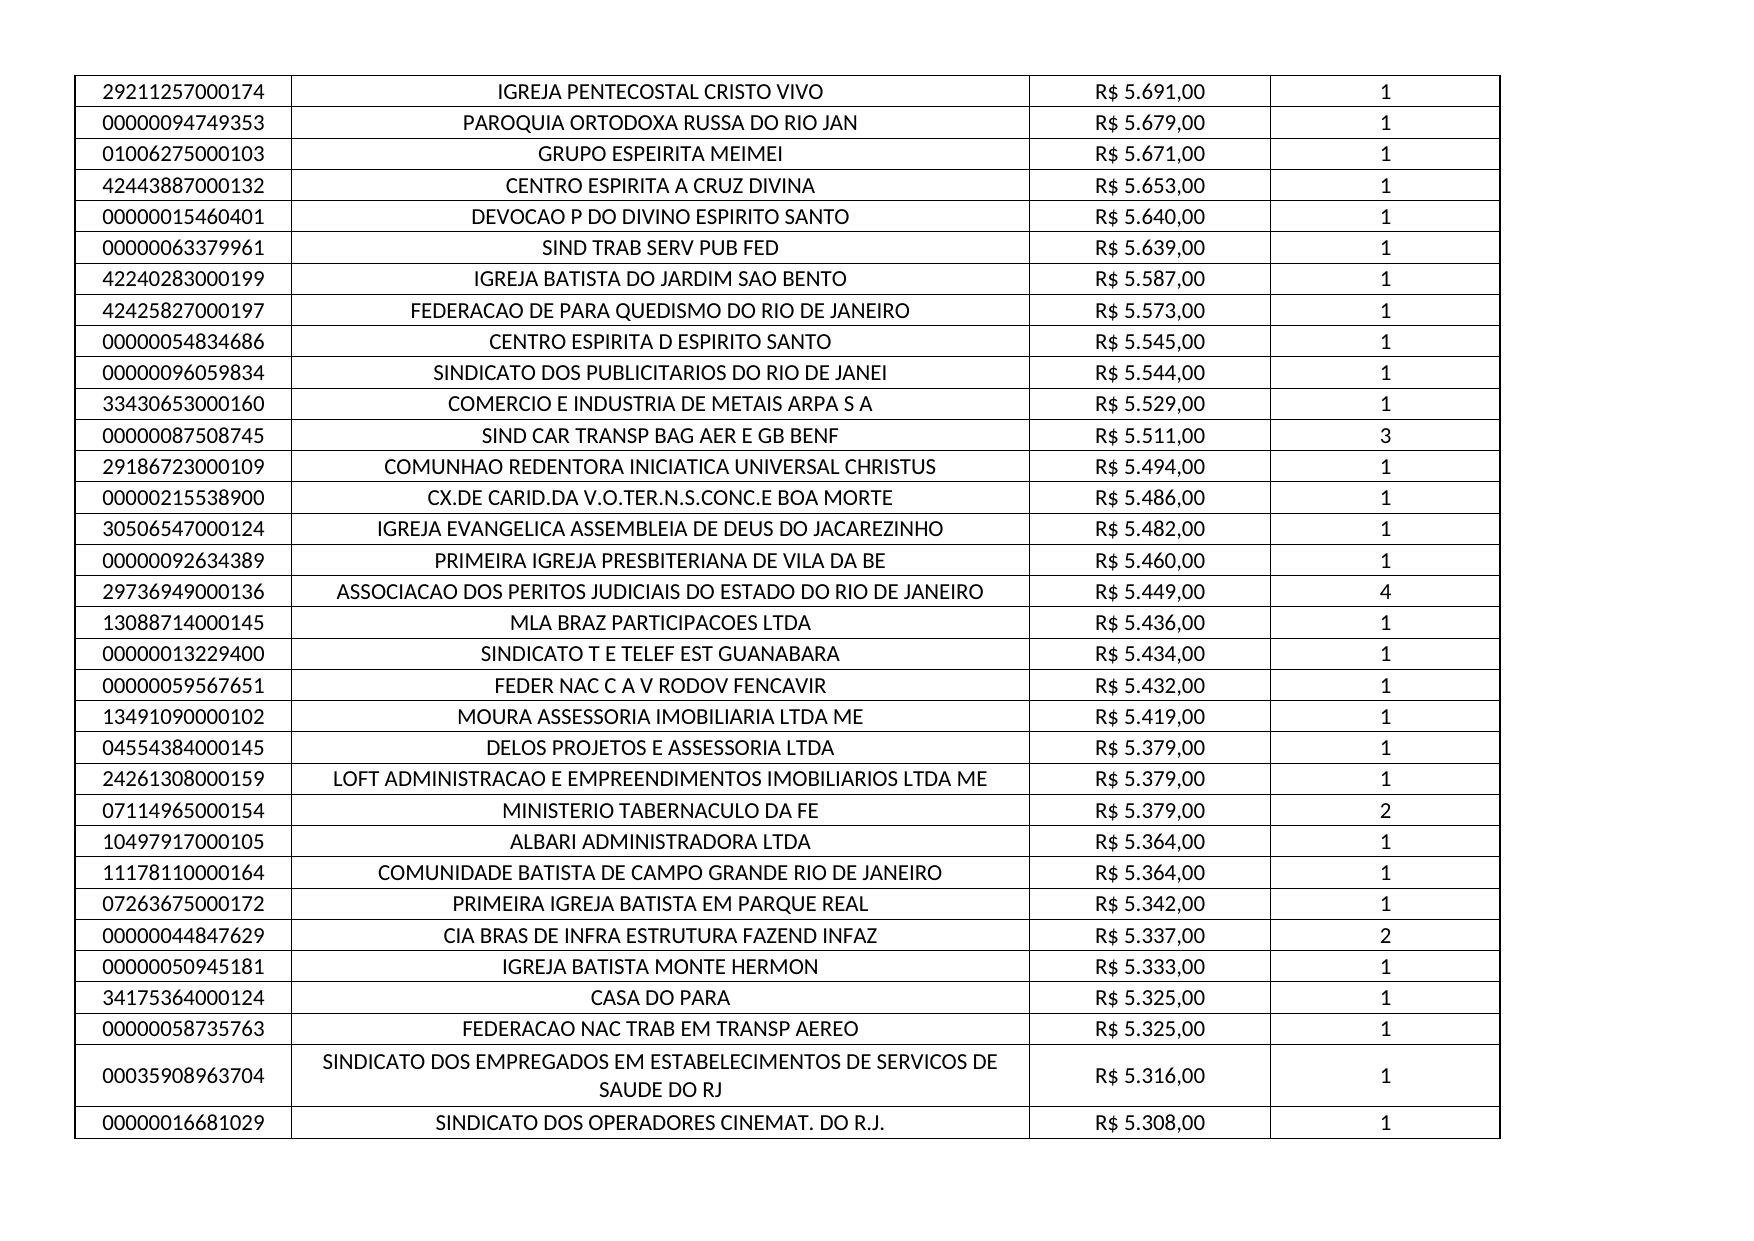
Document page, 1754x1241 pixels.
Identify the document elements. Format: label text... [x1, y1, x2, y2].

table_cell R$ 5.434,00 [1030, 639, 1270, 669]
table_cell R$ 5.639,00 [1030, 232, 1270, 262]
table_cell SIND CAR TRANSP BAG AER E GB BENF [292, 420, 1029, 450]
table_cell PRIMEIRA IGREJA PRESBITERIANA DE VILA DA BE [292, 545, 1029, 575]
table_cell R$ 5.308,00 [1030, 1107, 1270, 1137]
table_cell 00000015460401 [76, 201, 291, 231]
table_cell R$ 5.316,00 [1030, 1045, 1270, 1106]
table_cell 2 [1271, 920, 1499, 950]
table_cell COMUNHAO REDENTORA INICIATICA UNIVERSAL CHRISTUS [292, 451, 1029, 481]
table_cell 1 [1271, 264, 1499, 294]
table_cell R$ 5.379,00 [1030, 764, 1270, 794]
table_cell CASA DO PARA [292, 982, 1029, 1012]
table_cell 1 [1271, 607, 1499, 637]
table_cell 1 [1271, 389, 1499, 419]
table_cell 33430653000160 [76, 389, 291, 419]
table_cell 1 [1271, 982, 1499, 1012]
table_cell 1 [1271, 295, 1499, 325]
table_cell SINDICATO DOS OPERADORES CINEMAT. DO R.J. [292, 1107, 1029, 1137]
table_cell 1 [1271, 951, 1499, 981]
table_cell GRUPO ESPEIRITA MEIMEI [292, 139, 1029, 169]
table_cell 1 [1271, 545, 1499, 575]
table_cell R$ 5.325,00 [1030, 982, 1270, 1012]
table_cell COMERCIO E INDUSTRIA DE METAIS ARPA S A [292, 389, 1029, 419]
table_cell R$ 5.691,00 [1030, 76, 1270, 106]
table_cell R$ 5.379,00 [1030, 795, 1270, 825]
table_cell SIND TRAB SERV PUB FED [292, 232, 1029, 262]
table_cell IGREJA BATISTA DO JARDIM SAO BENTO [292, 264, 1029, 294]
table_cell R$ 5.432,00 [1030, 670, 1270, 700]
table_cell SINDICATO T E TELEF EST GUANABARA [292, 639, 1029, 669]
table_cell 1 [1271, 764, 1499, 794]
table_cell 1 [1271, 1014, 1499, 1044]
table_cell 00000013229400 [76, 639, 291, 669]
table_cell 01006275000103 [76, 139, 291, 169]
table_cell 42443887000132 [76, 170, 291, 200]
table_cell 1 [1271, 201, 1499, 231]
table_cell R$ 5.325,00 [1030, 1014, 1270, 1044]
table_cell FEDERACAO DE PARA QUEDISMO DO RIO DE JANEIRO [292, 295, 1029, 325]
table_cell 1 [1271, 482, 1499, 512]
table_cell R$ 5.482,00 [1030, 514, 1270, 544]
table_cell ALBARI ADMINISTRADORA LTDA [292, 826, 1029, 856]
table_cell 1 [1271, 357, 1499, 387]
table_cell 1 [1271, 857, 1499, 887]
table_cell 42425827000197 [76, 295, 291, 325]
table_cell R$ 5.337,00 [1030, 920, 1270, 950]
table_cell R$ 5.364,00 [1030, 826, 1270, 856]
table_cell 11178110000164 [76, 857, 291, 887]
table_cell PAROQUIA ORTODOXA RUSSA DO RIO JAN [292, 107, 1029, 137]
table_cell CIA BRAS DE INFRA ESTRUTURA FAZEND INFAZ [292, 920, 1029, 950]
table_cell 29736949000136 [76, 576, 291, 606]
table_cell 00000094749353 [76, 107, 291, 137]
table_cell 00000096059834 [76, 357, 291, 387]
table_cell 1 [1271, 639, 1499, 669]
table_cell 00000058735763 [76, 1014, 291, 1044]
table_cell FEDER NAC C A V RODOV FENCAVIR [292, 670, 1029, 700]
table_cell MLA BRAZ PARTICIPACOES LTDA [292, 607, 1029, 637]
table_cell 1 [1271, 1107, 1499, 1137]
table_cell R$ 5.671,00 [1030, 139, 1270, 169]
table_cell 1 [1271, 139, 1499, 169]
table_cell 34175364000124 [76, 982, 291, 1012]
table_cell 1 [1271, 76, 1499, 106]
table_cell R$ 5.653,00 [1030, 170, 1270, 200]
table_cell R$ 5.494,00 [1030, 451, 1270, 481]
table_cell 1 [1271, 107, 1499, 137]
table_cell DEVOCAO P DO DIVINO ESPIRITO SANTO [292, 201, 1029, 231]
table_cell 00000215538900 [76, 482, 291, 512]
table_cell 1 [1271, 701, 1499, 731]
table_cell R$ 5.679,00 [1030, 107, 1270, 137]
table_cell 00000044847629 [76, 920, 291, 950]
table_cell R$ 5.419,00 [1030, 701, 1270, 731]
table_cell MOURA ASSESSORIA IMOBILIARIA LTDA ME [292, 701, 1029, 731]
table_cell 00035908963704 [76, 1045, 291, 1106]
table_cell 42240283000199 [76, 264, 291, 294]
table_cell R$ 5.333,00 [1030, 951, 1270, 981]
table_cell 13491090000102 [76, 701, 291, 731]
table_cell 29186723000109 [76, 451, 291, 481]
table_cell R$ 5.587,00 [1030, 264, 1270, 294]
table_cell 1 [1271, 170, 1499, 200]
table_cell R$ 5.511,00 [1030, 420, 1270, 450]
table_cell 07114965000154 [76, 795, 291, 825]
table_cell R$ 5.573,00 [1030, 295, 1270, 325]
table_cell SINDICATO DOS PUBLICITARIOS DO RIO DE JANEI [292, 357, 1029, 387]
table_cell 24261308000159 [76, 764, 291, 794]
table_cell 1 [1271, 889, 1499, 919]
table_cell 1 [1271, 1045, 1499, 1106]
table_cell 00000016681029 [76, 1107, 291, 1137]
table_cell 1 [1271, 514, 1499, 544]
table_cell R$ 5.379,00 [1030, 732, 1270, 762]
table_cell 4 [1271, 576, 1499, 606]
table_cell R$ 5.460,00 [1030, 545, 1270, 575]
table_cell LOFT ADMINISTRACAO E EMPREENDIMENTOS IMOBILIARIOS LTDA ME [292, 764, 1029, 794]
table_cell R$ 5.436,00 [1030, 607, 1270, 637]
table_cell 30506547000124 [76, 514, 291, 544]
table_cell DELOS PROJETOS E ASSESSORIA LTDA [292, 732, 1029, 762]
table_cell SINDICATO DOS EMPREGADOS EM ESTABELECIMENTOS DE SERVICOS DE SAUDE DO RJ [292, 1045, 1029, 1106]
table_cell 1 [1271, 670, 1499, 700]
table_cell R$ 5.342,00 [1030, 889, 1270, 919]
table_cell R$ 5.486,00 [1030, 482, 1270, 512]
table_cell R$ 5.364,00 [1030, 857, 1270, 887]
table_cell CX.DE CARID.DA V.O.TER.N.S.CONC.E BOA MORTE [292, 482, 1029, 512]
table_cell IGREJA PENTECOSTAL CRISTO VIVO [292, 76, 1029, 106]
table_cell R$ 5.545,00 [1030, 326, 1270, 356]
table_cell 04554384000145 [76, 732, 291, 762]
table_cell MINISTERIO TABERNACULO DA FE [292, 795, 1029, 825]
table_cell 00000087508745 [76, 420, 291, 450]
table_cell IGREJA BATISTA MONTE HERMON [292, 951, 1029, 981]
table_cell 2 [1271, 795, 1499, 825]
table_cell R$ 5.544,00 [1030, 357, 1270, 387]
table_cell 1 [1271, 326, 1499, 356]
table_cell R$ 5.640,00 [1030, 201, 1270, 231]
table_cell 3 [1271, 420, 1499, 450]
table_cell 00000092634389 [76, 545, 291, 575]
table_cell 07263675000172 [76, 889, 291, 919]
table_cell R$ 5.529,00 [1030, 389, 1270, 419]
table_cell 00000059567651 [76, 670, 291, 700]
table_cell PRIMEIRA IGREJA BATISTA EM PARQUE REAL [292, 889, 1029, 919]
table_cell 10497917000105 [76, 826, 291, 856]
table_cell 00000050945181 [76, 951, 291, 981]
table_cell FEDERACAO NAC TRAB EM TRANSP AEREO [292, 1014, 1029, 1044]
table_cell IGREJA EVANGELICA ASSEMBLEIA DE DEUS DO JACAREZINHO [292, 514, 1029, 544]
table_cell 1 [1271, 826, 1499, 856]
table_cell 1 [1271, 451, 1499, 481]
table_cell R$ 5.449,00 [1030, 576, 1270, 606]
table_cell 00000063379961 [76, 232, 291, 262]
table_cell 29211257000174 [76, 76, 291, 106]
table_cell ASSOCIACAO DOS PERITOS JUDICIAIS DO ESTADO DO RIO DE JANEIRO [292, 576, 1029, 606]
table_cell CENTRO ESPIRITA A CRUZ DIVINA [292, 170, 1029, 200]
table_cell 1 [1271, 232, 1499, 262]
table_cell 1 [1271, 732, 1499, 762]
table_cell CENTRO ESPIRITA D ESPIRITO SANTO [292, 326, 1029, 356]
table_cell 00000054834686 [76, 326, 291, 356]
table_cell COMUNIDADE BATISTA DE CAMPO GRANDE RIO DE JANEIRO [292, 857, 1029, 887]
table_cell 13088714000145 [76, 607, 291, 637]
